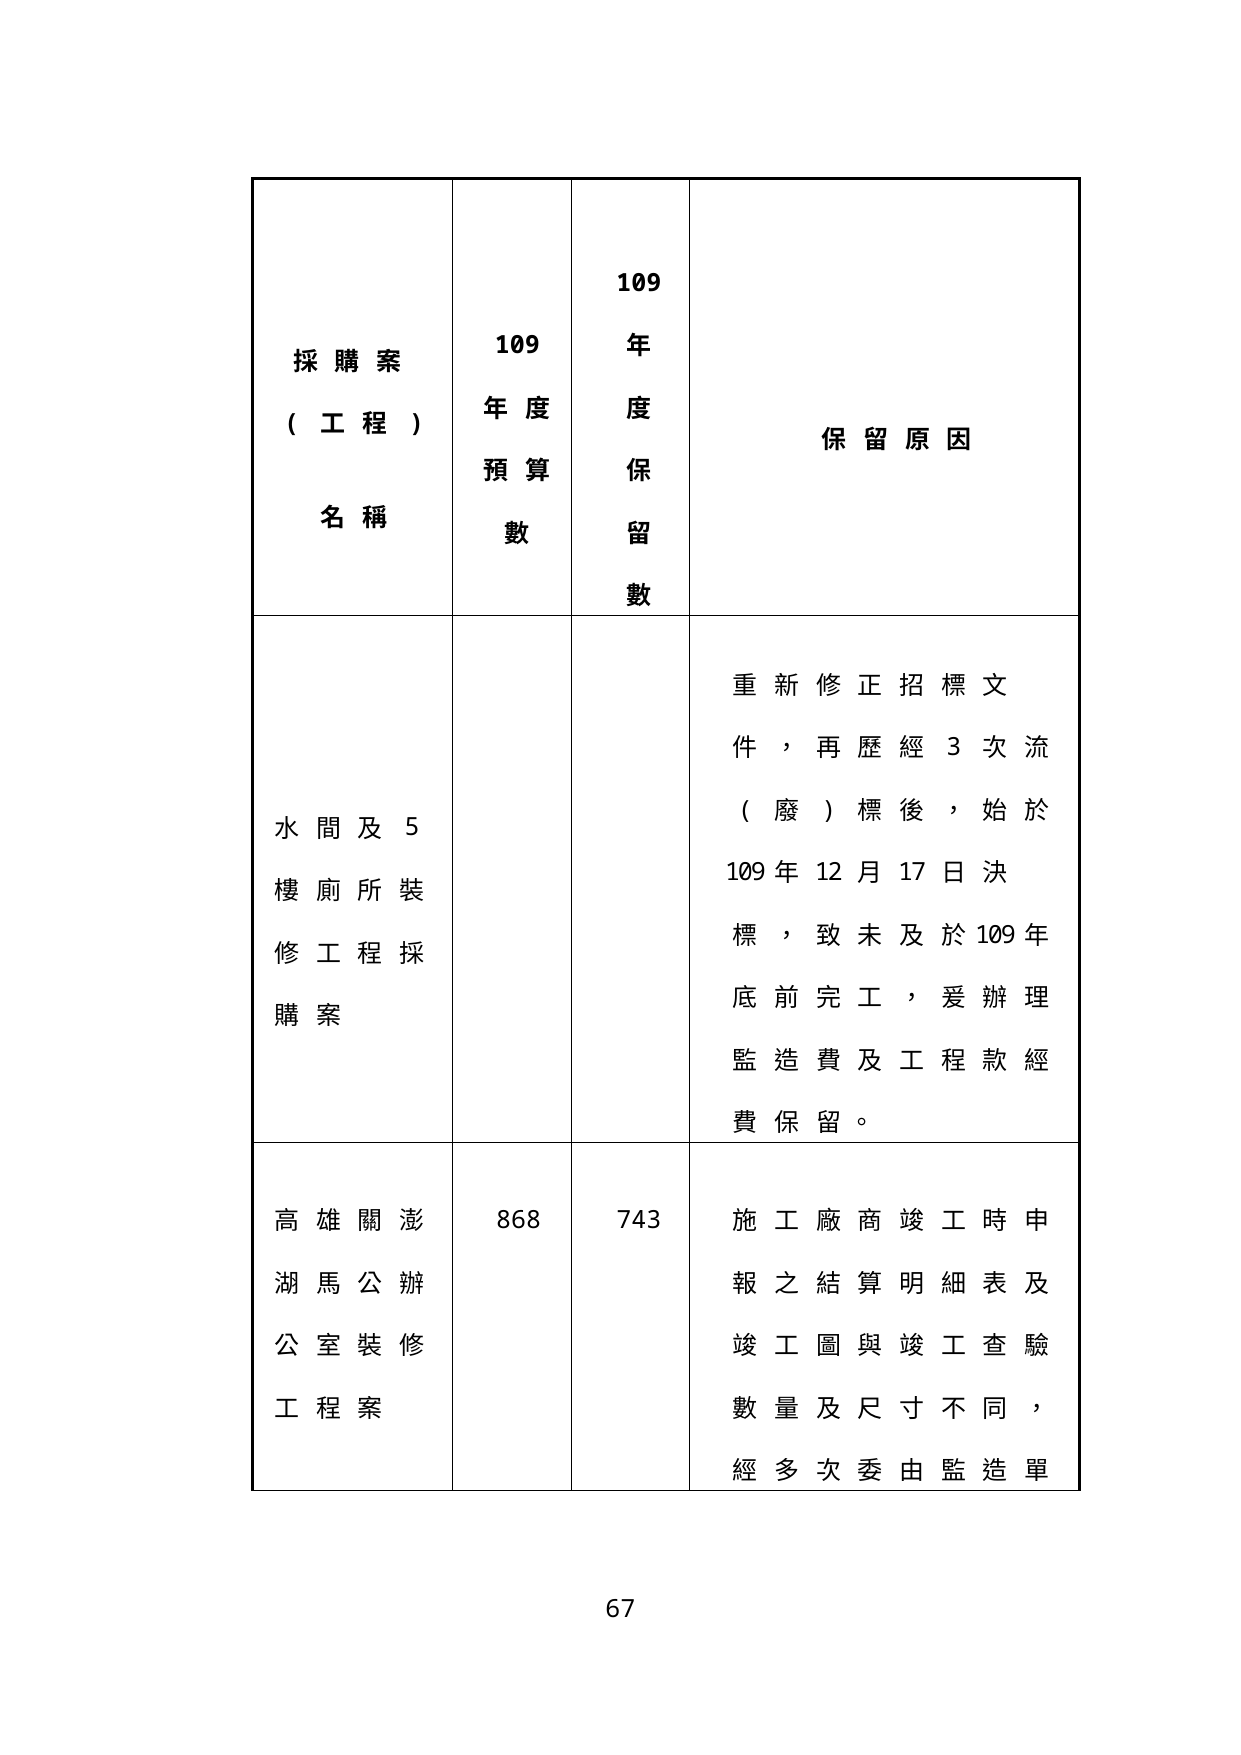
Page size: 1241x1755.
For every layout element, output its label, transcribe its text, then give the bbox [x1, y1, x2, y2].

table_header 保留原因 [690, 180, 1078, 615]
table_header 109年度保留數 [572, 180, 689, 615]
table_cell [572, 616, 689, 1142]
table_cell 施工廠商竣工時申報之結算明細表及竣工圖與竣工查驗數量及尺寸不同，經多次委由監造單 [690, 1143, 1078, 1490]
table_header 採購案(工程) 名稱 [254, 180, 452, 615]
table_cell 水間及5樓廁所裝修工程採購案 [254, 616, 452, 1142]
table_cell [453, 616, 571, 1142]
table_cell 743 [572, 1143, 689, 1490]
table_cell 重新修正招標文件，再歷經3次流(廢)標後，始於109年12月17日決標，致未及於109年底前完工，爰辦理監造費及工程款經費保留。 [690, 616, 1078, 1142]
table_header 109年度預算數 [453, 180, 571, 615]
table_cell 868 [453, 1143, 571, 1490]
table_cell 高雄關澎湖馬公辦公室裝修工程案 [254, 1143, 452, 1490]
